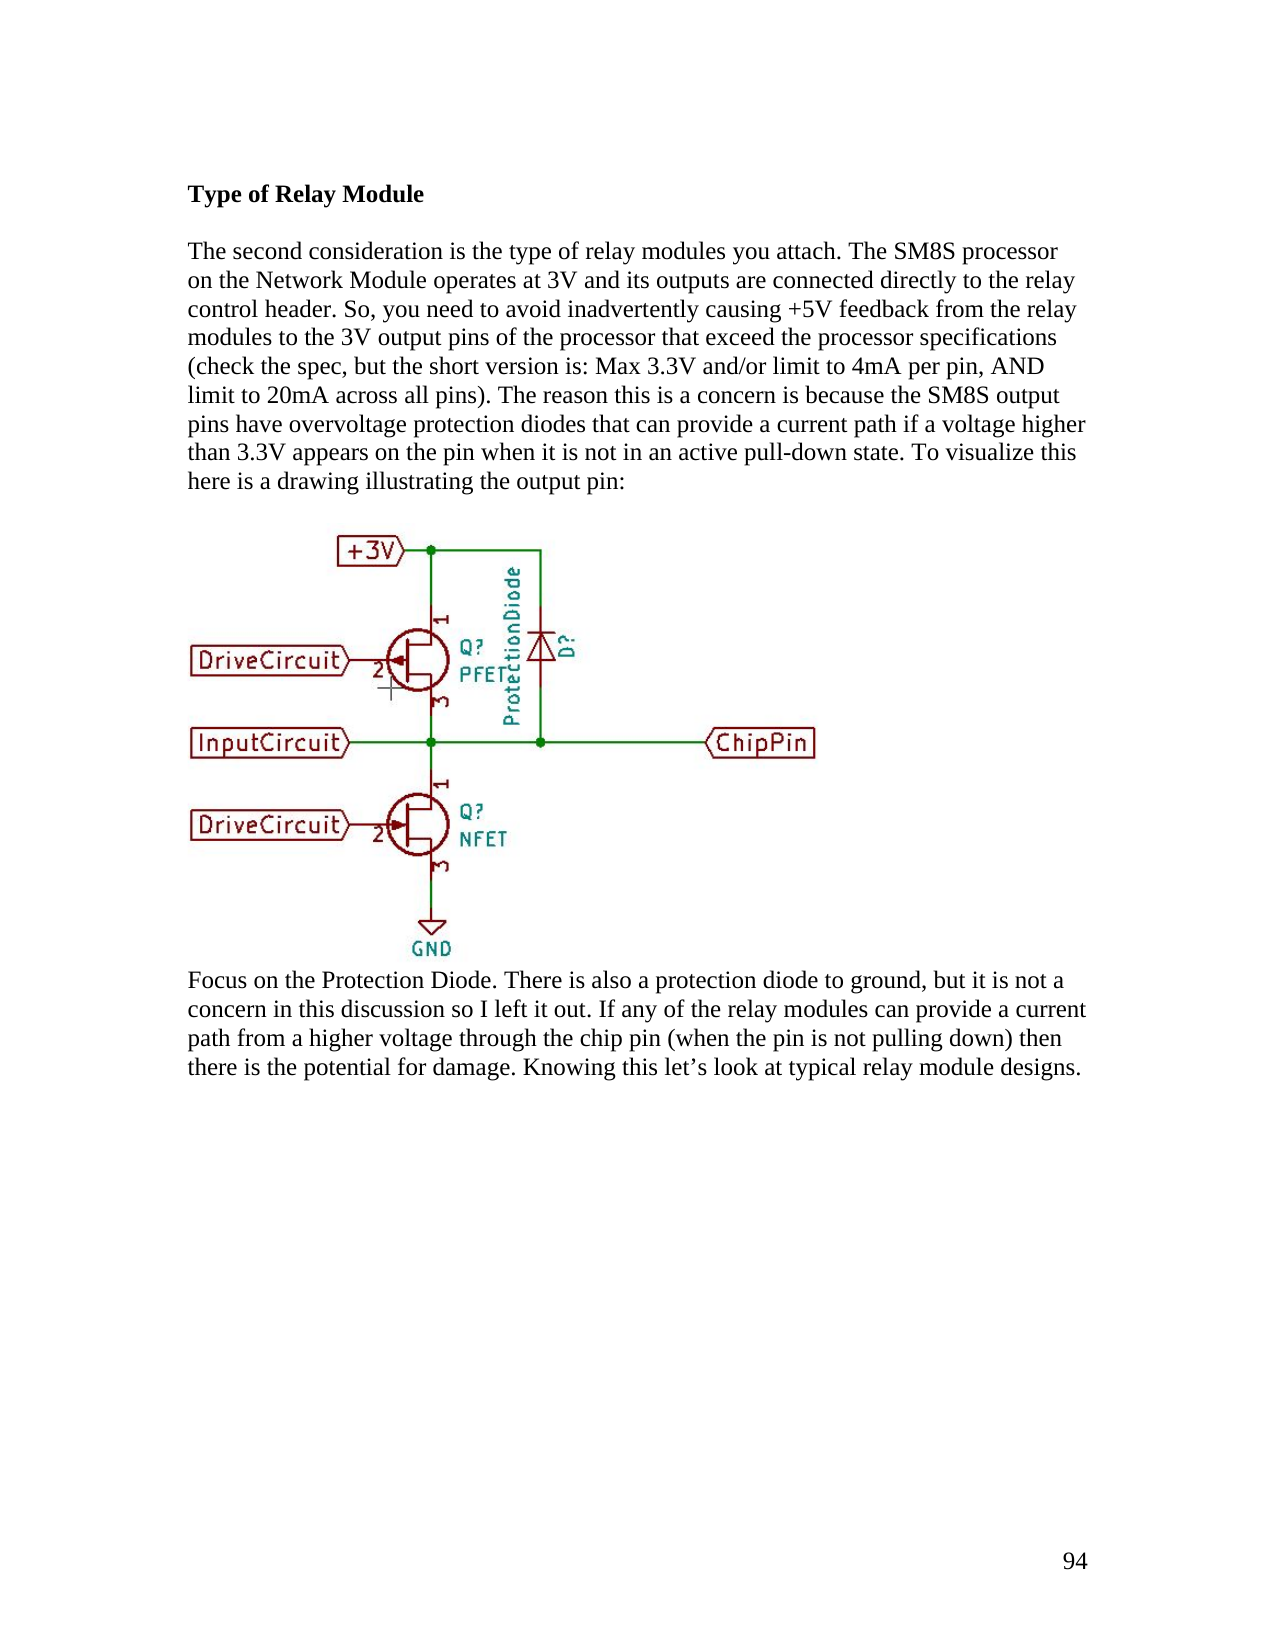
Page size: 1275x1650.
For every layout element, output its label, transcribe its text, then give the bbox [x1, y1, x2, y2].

text The second consideration is the type of relay modules you attach. The SM8S processor on the Network Module operates at 3V and its outputs are connected directly to the relay control header. So, you need to avoid inadvertently causing +5V feedback from the relay modules to the 3V output pins of the processor that exceed the processor specifications (check the spec, but the short version is: Max 3.3V and/or limit to 4mA per pin, AND limit to 20mA across all pins). The reason this is a concern is because the SM8S output pins have overvoltage protection diodes that can provide a current path if a voltage higher than 3.3V appears on the pin when it is not in an active pull-down state. To visualize this here is a drawing illustrating the output pin: [187, 236, 1087, 495]
text Type of Relay Module [187, 179, 1087, 207]
text Focus on the Protection Diode. There is also a protection diode to ground, but it is not a concern in this discussion so I left it out. If any of the relay modules can provide a current path from a higher voltage through the chip pin (when the pin is not pulling down) then there is the potential for damage. Knowing this let’s look at typical relay module designs. [187, 966, 1087, 1081]
picture [187, 523, 823, 966]
